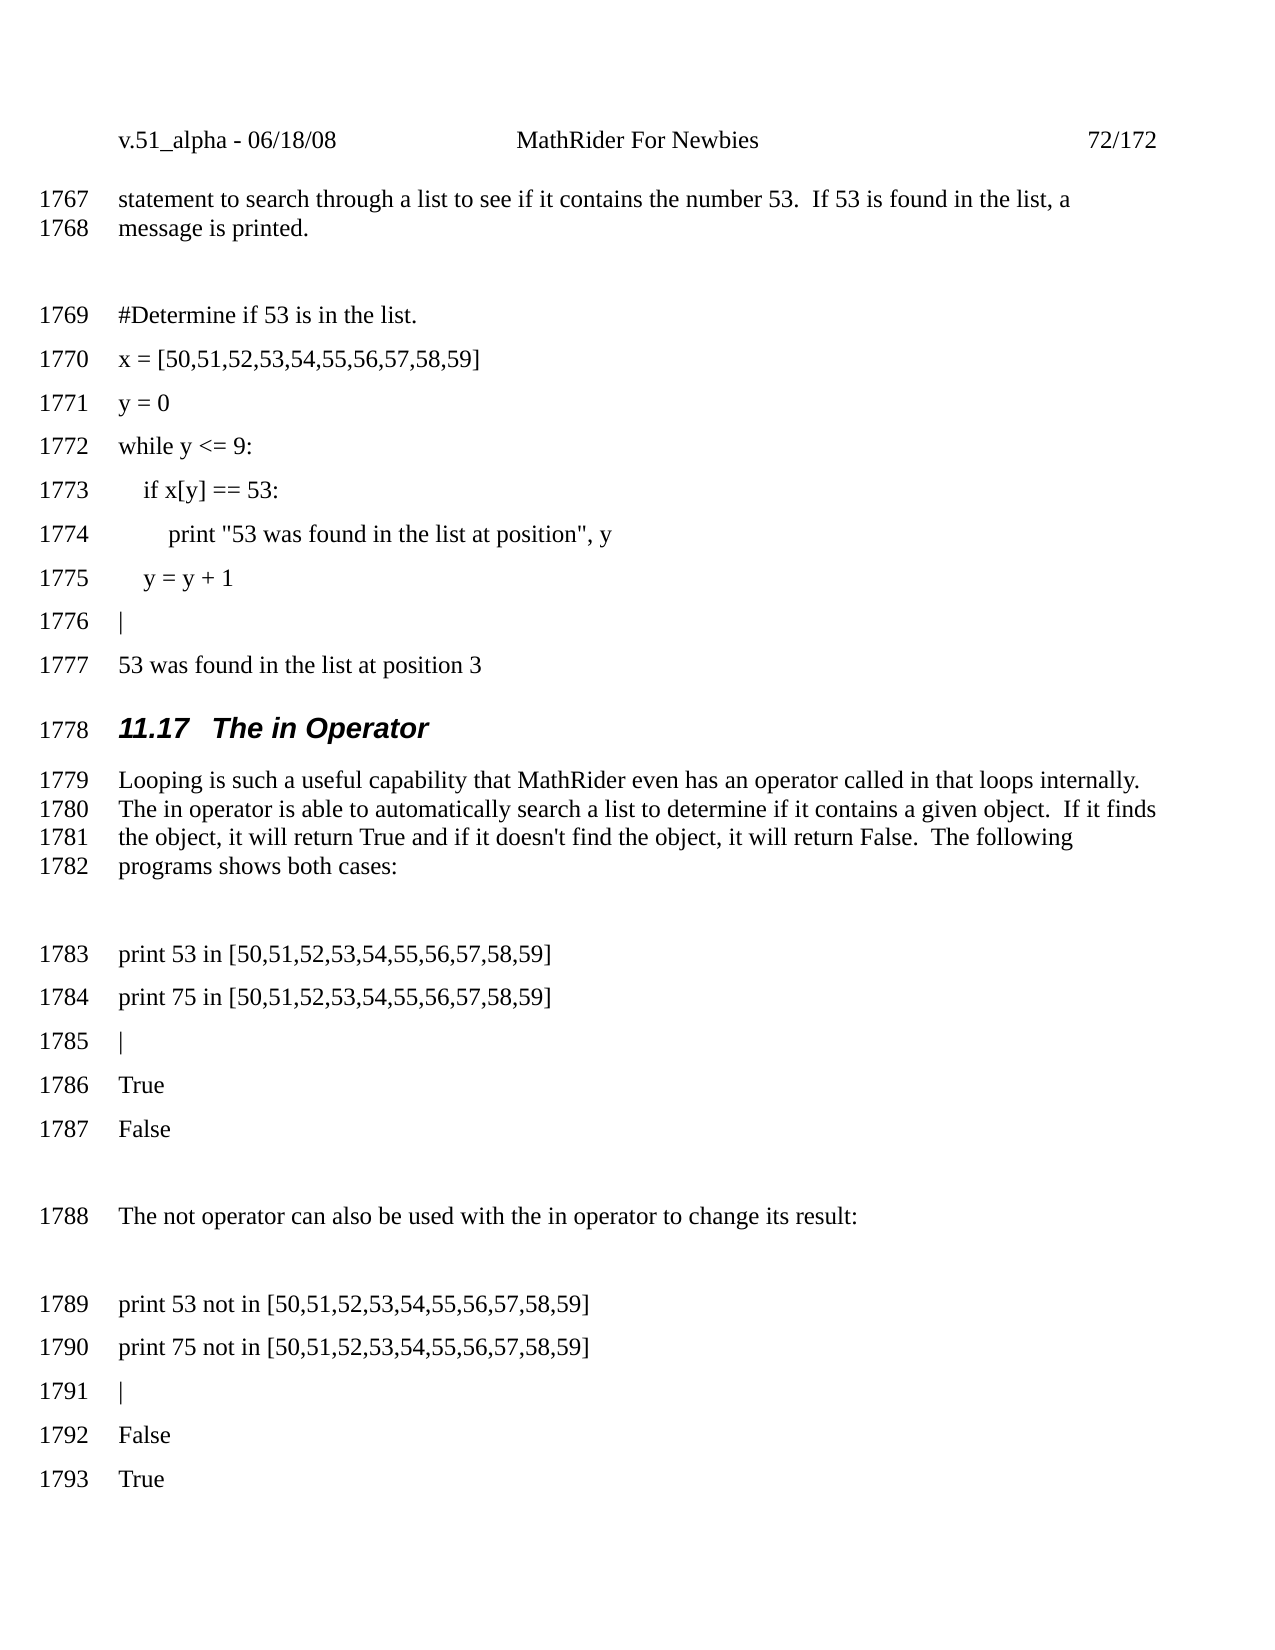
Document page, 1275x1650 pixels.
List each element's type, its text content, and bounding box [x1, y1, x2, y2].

text 53 was found in the list at position 3 [118, 650, 1157, 679]
text if x[y] == 53: [118, 475, 1157, 504]
text | [118, 1026, 1157, 1055]
text The not operator can also be used with the in operator to change its result: [118, 1201, 1157, 1230]
text while y <= 9: [118, 431, 1157, 460]
text y = 0 [118, 388, 1157, 416]
text print 53 not in [50,51,52,53,54,55,56,57,58,59] [118, 1289, 1157, 1317]
text #Determine if 53 is in the list. [118, 300, 1157, 329]
text True [118, 1070, 1157, 1099]
text True [118, 1464, 1157, 1492]
text print 53 in [50,51,52,53,54,55,56,57,58,59] [118, 939, 1157, 967]
text | [118, 606, 1157, 635]
text statement to search through a list to see if it contains the number 53. If 53 is found in the list, a message is printed. [118, 184, 1157, 241]
text y = y + 1 [118, 563, 1157, 591]
text x = [50,51,52,53,54,55,56,57,58,59] [118, 344, 1157, 373]
text False [118, 1420, 1157, 1449]
text print 75 in [50,51,52,53,54,55,56,57,58,59] [118, 982, 1157, 1011]
text | [118, 1376, 1157, 1405]
text False [118, 1114, 1157, 1142]
text print "53 was found in the list at position", y [118, 519, 1157, 548]
text print 75 not in [50,51,52,53,54,55,56,57,58,59] [118, 1332, 1157, 1361]
subtitle The in Operator [118, 711, 1157, 745]
text Looping is such a useful capability that MathRider even has an operator called in that loops internally. The in operator is able to automatically search a list to determine if it contains a given object. If it finds the object, it will return True and if it doesn't find the object, it will return False. The following programs shows both cases: [118, 765, 1157, 880]
